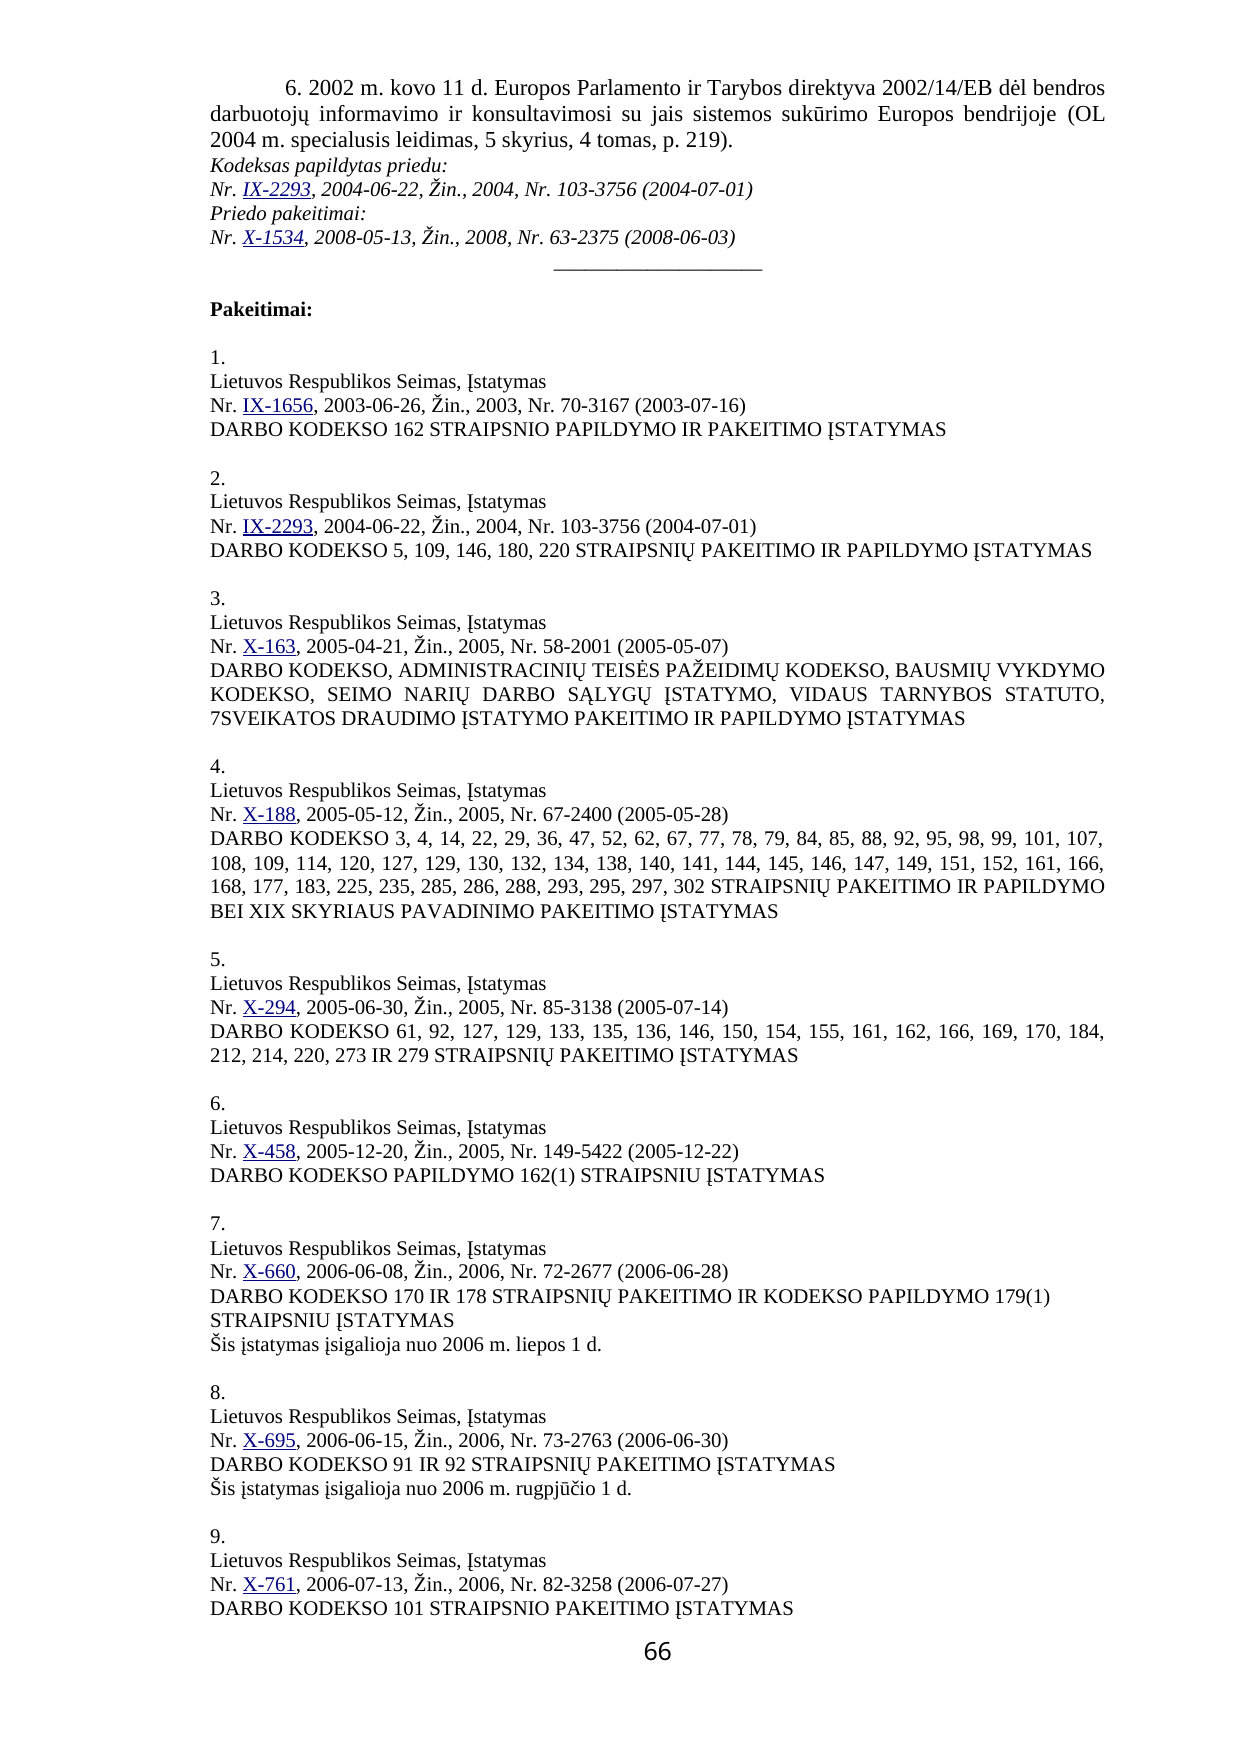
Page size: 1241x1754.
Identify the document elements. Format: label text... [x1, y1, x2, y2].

text DARBO KODEKSO 91 IR 92 STRAIPSNIŲ PAKEITIMO ĮSTATYMAS [210, 1452, 1106, 1476]
text Pakeitimai: [210, 297, 1106, 321]
text Priedo pakeitimai: [210, 201, 1106, 225]
text DARBO KODEKSO 3, 4, 14, 22, 29, 36, 47, 52, 62, 67, 77, 78, 79, 84, 85, 88, 92, 95, 98, 99, 101, 107, 108, 109, 114, 120, 127, 129, 130, 132, 134, 138, 140, 141, 144, 145, 146, 147, 149, 151, 152, 161, 166, 168, 177, 183, 225, 235, 285, 286, 288, 293, 295, 297, 302 STRAIPSNIŲ PAKEITIMO IR PAPILDYMO BEI XIX SKYRIAUS PAVADINIMO PAKEITIMO ĮSTATYMAS [210, 826, 1106, 923]
text Nr. IX-2293, 2004-06-22, Žin., 2004, Nr. 103-3756 (2004-07-01) [210, 513, 1106, 538]
text Lietuvos Respublikos Seimas, Įstatymas [210, 1235, 1106, 1259]
text Nr. X-695, 2006-06-15, Žin., 2006, Nr. 73-2763 (2006-06-30) [210, 1428, 1106, 1452]
text Nr. X-458, 2005-12-20, Žin., 2005, Nr. 149-5422 (2005-12-22) [210, 1139, 1106, 1163]
text 2. [210, 465, 1106, 489]
text Lietuvos Respublikos Seimas, Įstatymas [210, 1548, 1106, 1572]
text ____________________ [210, 249, 1106, 273]
text DARBO KODEKSO 162 STRAIPSNIO PAPILDYMO IR PAKEITIMO ĮSTATYMAS [210, 417, 1106, 441]
text DARBO KODEKSO PAPILDYMO 162(1) STRAIPSNIU ĮSTATYMAS [210, 1163, 1106, 1187]
text DARBO KODEKSO 5, 109, 146, 180, 220 STRAIPSNIŲ PAKEITIMO IR PAPILDYMO ĮSTATYMAS [210, 538, 1106, 562]
text 6. [210, 1091, 1106, 1115]
text Lietuvos Respublikos Seimas, Įstatymas [210, 489, 1106, 513]
text 8. [210, 1380, 1106, 1404]
text 1. [210, 345, 1106, 369]
text Nr. X-761, 2006-07-13, Žin., 2006, Nr. 82-3258 (2006-07-27) [210, 1572, 1106, 1596]
text 3. [210, 586, 1106, 610]
text 9. [210, 1524, 1106, 1548]
text Lietuvos Respublikos Seimas, Įstatymas [210, 610, 1106, 634]
text Lietuvos Respublikos Seimas, Įstatymas [210, 369, 1106, 393]
text Nr. X-1534, 2008-05-13, Žin., 2008, Nr. 63-2375 (2008-06-03) [210, 225, 1106, 249]
text Šis įstatymas įsigalioja nuo 2006 m. rugpjūčio 1 d. [210, 1476, 1106, 1500]
text Nr. X-188, 2005-05-12, Žin., 2005, Nr. 67-2400 (2005-05-28) [210, 802, 1106, 826]
text DARBO KODEKSO 170 IR 178 STRAIPSNIŲ PAKEITIMO IR KODEKSO PAPILDYMO 179(1) STRAIPSNIU ĮSTATYMAS [210, 1283, 1106, 1332]
text Lietuvos Respublikos Seimas, Įstatymas [210, 971, 1106, 995]
text Lietuvos Respublikos Seimas, Įstatymas [210, 1115, 1106, 1139]
text 7. [210, 1211, 1106, 1235]
text Lietuvos Respublikos Seimas, Įstatymas [210, 1404, 1106, 1428]
text 5. [210, 947, 1106, 971]
text DARBO KODEKSO 101 STRAIPSNIO PAKEITIMO ĮSTATYMAS [210, 1596, 1106, 1620]
text 4. [210, 754, 1106, 778]
text Lietuvos Respublikos Seimas, Įstatymas [210, 778, 1106, 802]
text Nr. IX-1656, 2003-06-26, Žin., 2003, Nr. 70-3167 (2003-07-16) [210, 393, 1106, 417]
text DARBO KODEKSO, ADMINISTRACINIŲ TEISĖS PAŽEIDIMŲ KODEKSO, BAUSMIŲ VYKDYMO KODEKSO, SEIMO NARIŲ DARBO SĄLYGŲ ĮSTATYMO, VIDAUS TARNYBOS STATUTO, 7SVEIKATOS DRAUDIMO ĮSTATYMO PAKEITIMO IR PAPILDYMO ĮSTATYMAS [210, 658, 1106, 730]
text Nr. IX-2293, 2004-06-22, Žin., 2004, Nr. 103-3756 (2004-07-01) [210, 177, 1106, 201]
text Kodeksas papildytas priedu: [210, 153, 1106, 177]
text Šis įstatymas įsigalioja nuo 2006 m. liepos 1 d. [210, 1332, 1106, 1356]
text Nr. X-294, 2005-06-30, Žin., 2005, Nr. 85-3138 (2005-07-14) [210, 995, 1106, 1019]
text DARBO KODEKSO 61, 92, 127, 129, 133, 135, 136, 146, 150, 154, 155, 161, 162, 166, 169, 170, 184, 212, 214, 220, 273 IR 279 STRAIPSNIŲ PAKEITIMO ĮSTATYMAS [210, 1019, 1106, 1067]
text Nr. X-163, 2005-04-21, Žin., 2005, Nr. 58-2001 (2005-05-07) [210, 634, 1106, 658]
text Nr. X-660, 2006-06-08, Žin., 2006, Nr. 72-2677 (2006-06-28) [210, 1259, 1106, 1283]
text 6. 2002 m. kovo 11 d. Europos Parlamento ir Tarybos direktyva 2002/14/EB dėl bendros darbuotojų informavimo ir konsultavimosi su jais sistemos sukūrimo Europos bendrijoje (OL 2004 m. specialusis leidimas, 5 skyrius, 4 tomas, p. 219). [210, 73, 1106, 153]
